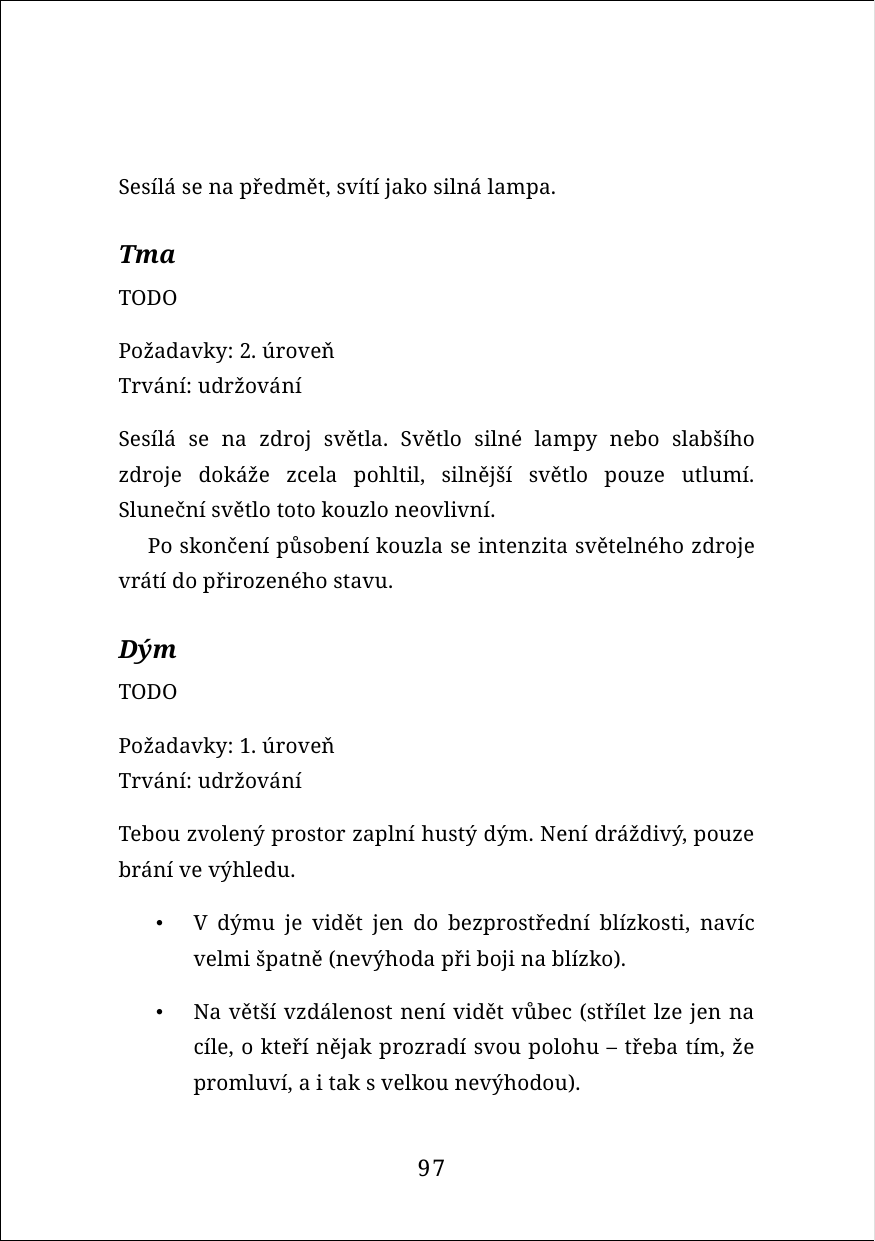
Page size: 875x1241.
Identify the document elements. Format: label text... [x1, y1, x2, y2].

text Tebou zvolený prostor zaplní hustý dým. Není dráždivý, pouze brání ve výhledu. [118, 819, 756, 883]
text TODO [118, 283, 756, 311]
text Požadavky: 2. úroveň Trvání: udržování [118, 336, 756, 400]
list V dýmu je vidět jen do bezprostřední blízkosti, navíc velmi špatně (nevýhoda při boji na blízko). [156, 908, 756, 972]
text Požadavky: 1. úroveň Trvání: udržování [118, 731, 756, 795]
text TODO [118, 677, 756, 706]
subtitle Dým [118, 632, 756, 666]
list Na větší vzdálenost není vidět vůbec (střílet lze jen na cíle, o kteří nějak prozradí svou polohu – třeba tím, že promluví, a i tak s velkou nevýhodou). [156, 997, 756, 1096]
text Sesílá se na předmět, svítí jako silná lampa. [118, 172, 756, 200]
text Sesílá se na zdroj světla. Světlo silné lampy nebo slabšího zdroje dokáže zcela pohltil, silnější světlo pouze utlumí. Sluneční světlo toto kouzlo neovlivní. Po skončení působení kouzla se intenzita světelného zdroje vrátí do přirozeného stavu. [118, 424, 756, 595]
subtitle Tma [118, 237, 756, 271]
